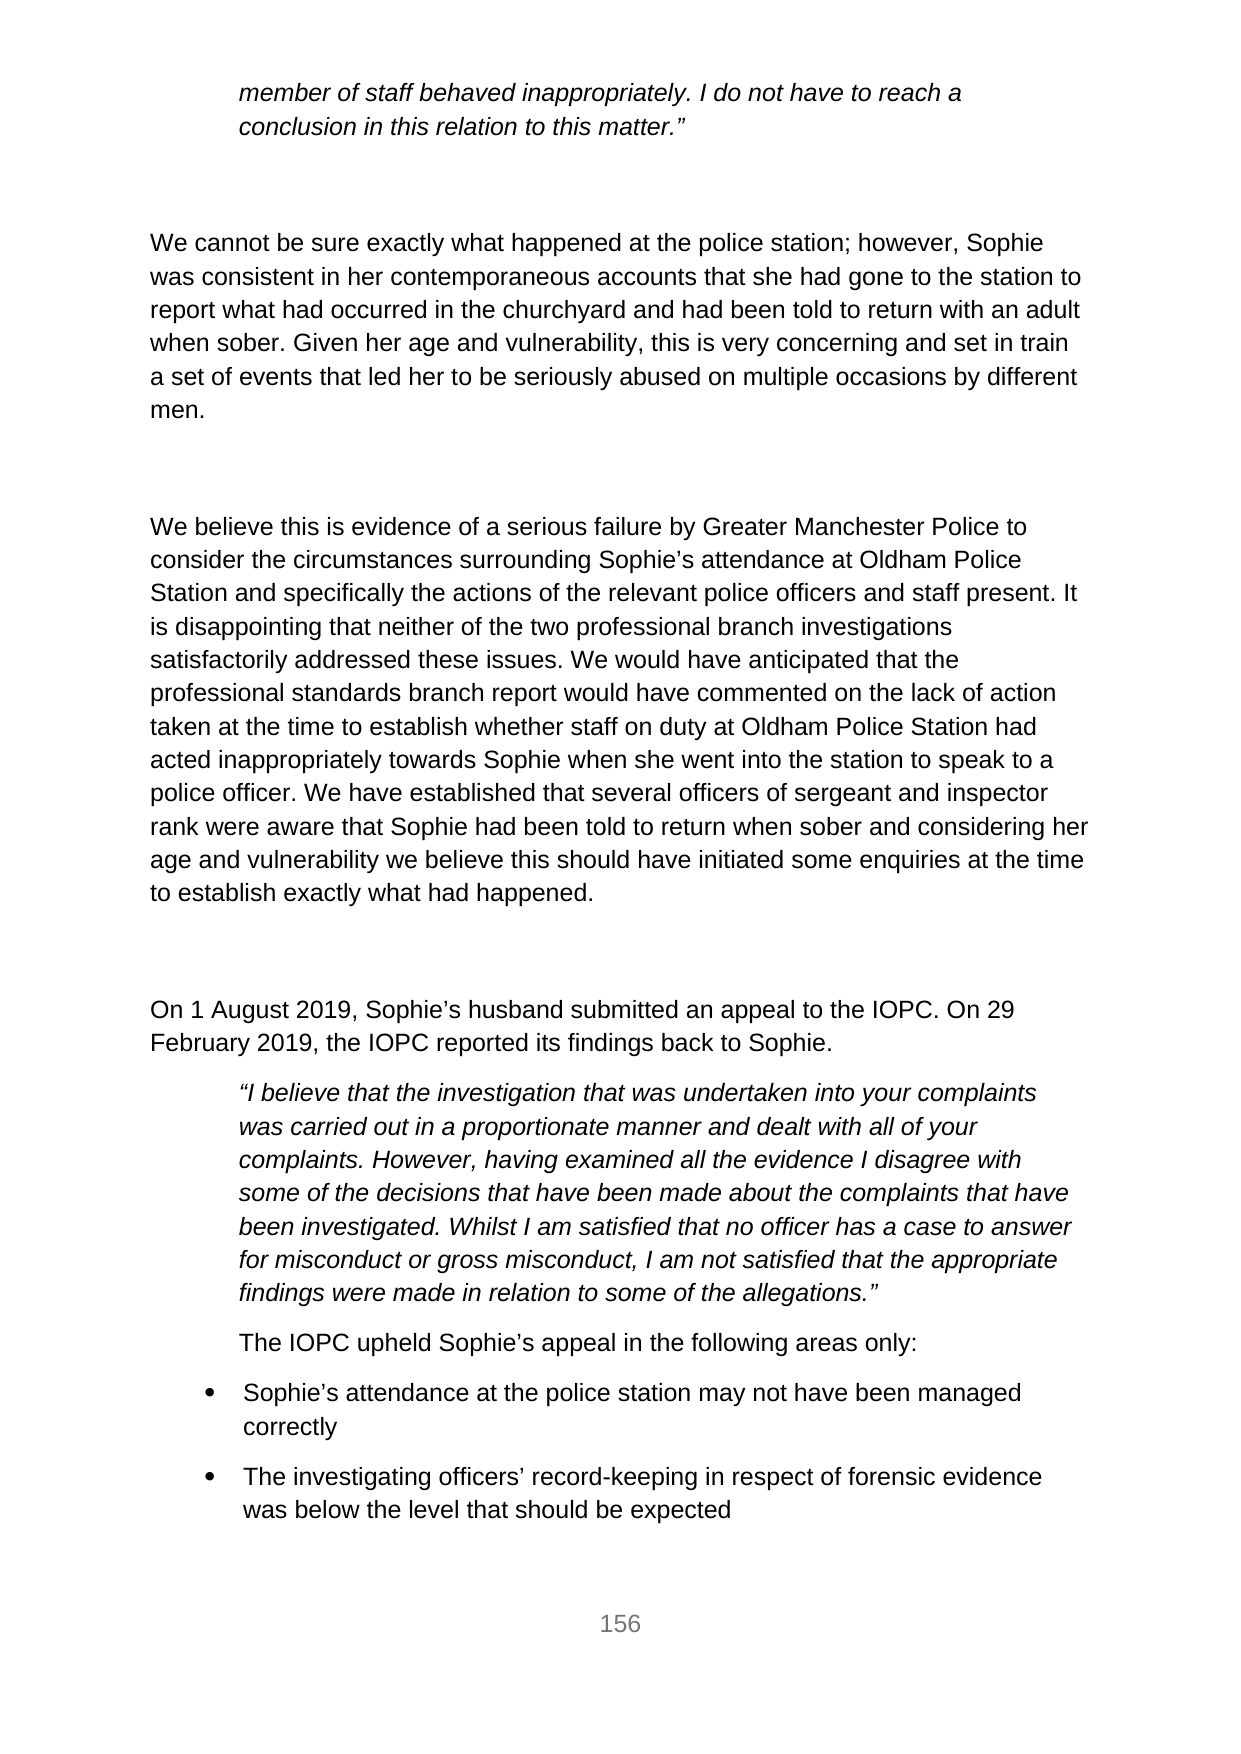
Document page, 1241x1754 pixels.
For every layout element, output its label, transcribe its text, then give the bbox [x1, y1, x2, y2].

text member of staff behaved inappropriately. I do not have to reach a conclusion in this relation to this matter.” [239, 75, 1090, 142]
list The investigating officers’ record-keeping in respect of forensic evidence was below the level that should be expected [205, 1458, 1090, 1525]
list Sophie’s attendance at the police station may not have been managed correctly [205, 1375, 1090, 1442]
text “I believe that the investigation that was undertaken into your complaints was carried out in a proportionate manner and dealt with all of your complaints. However, having examined all the evidence I disagree with some of the decisions that have been made about the complaints that have been investigated. Whilst I am satisfied that no officer has a case to answer for misconduct or gross misconduct, I am not satisfied that the appropriate findings were made in relation to some of the allegations.” [239, 1075, 1090, 1308]
text We believe this is evidence of a serious failure by Greater Manchester Police to consider the circumstances surrounding Sophie’s attendance at Oldham Police Station and specifically the actions of the relevant police officers and staff present. It is disappointing that neither of the two professional branch investigations satisfactorily addressed these issues. We would have anticipated that the professional standards branch report would have commented on the lack of action taken at the time to establish whether staff on duty at Oldham Police Station had acted inappropriately towards Sophie when she went into the station to speak to a police officer. We have established that several officers of sergeant and inspector rank were aware that Sophie had been told to return when sober and considering her age and vulnerability we believe this should have initiated some enquiries at the time to establish exactly what had happened. [150, 508, 1090, 908]
text The IOPC upheld Sophie’s appeal in the following areas only: [239, 1325, 1090, 1358]
text On 1 August 2019, Sophie’s husband submitted an appeal to the IOPC. On 29 February 2019, the IOPC reported its findings back to Sophie. [150, 992, 1090, 1058]
text We cannot be sure exactly what happened at the police station; however, Sophie was consistent in her contemporaneous accounts that she had gone to the station to report what had occurred in the churchyard and had been told to return with an adult when sober. Given her age and vulnerability, this is very concerning and set in train a set of events that led her to be seriously abused on multiple occasions by different men. [150, 225, 1090, 425]
